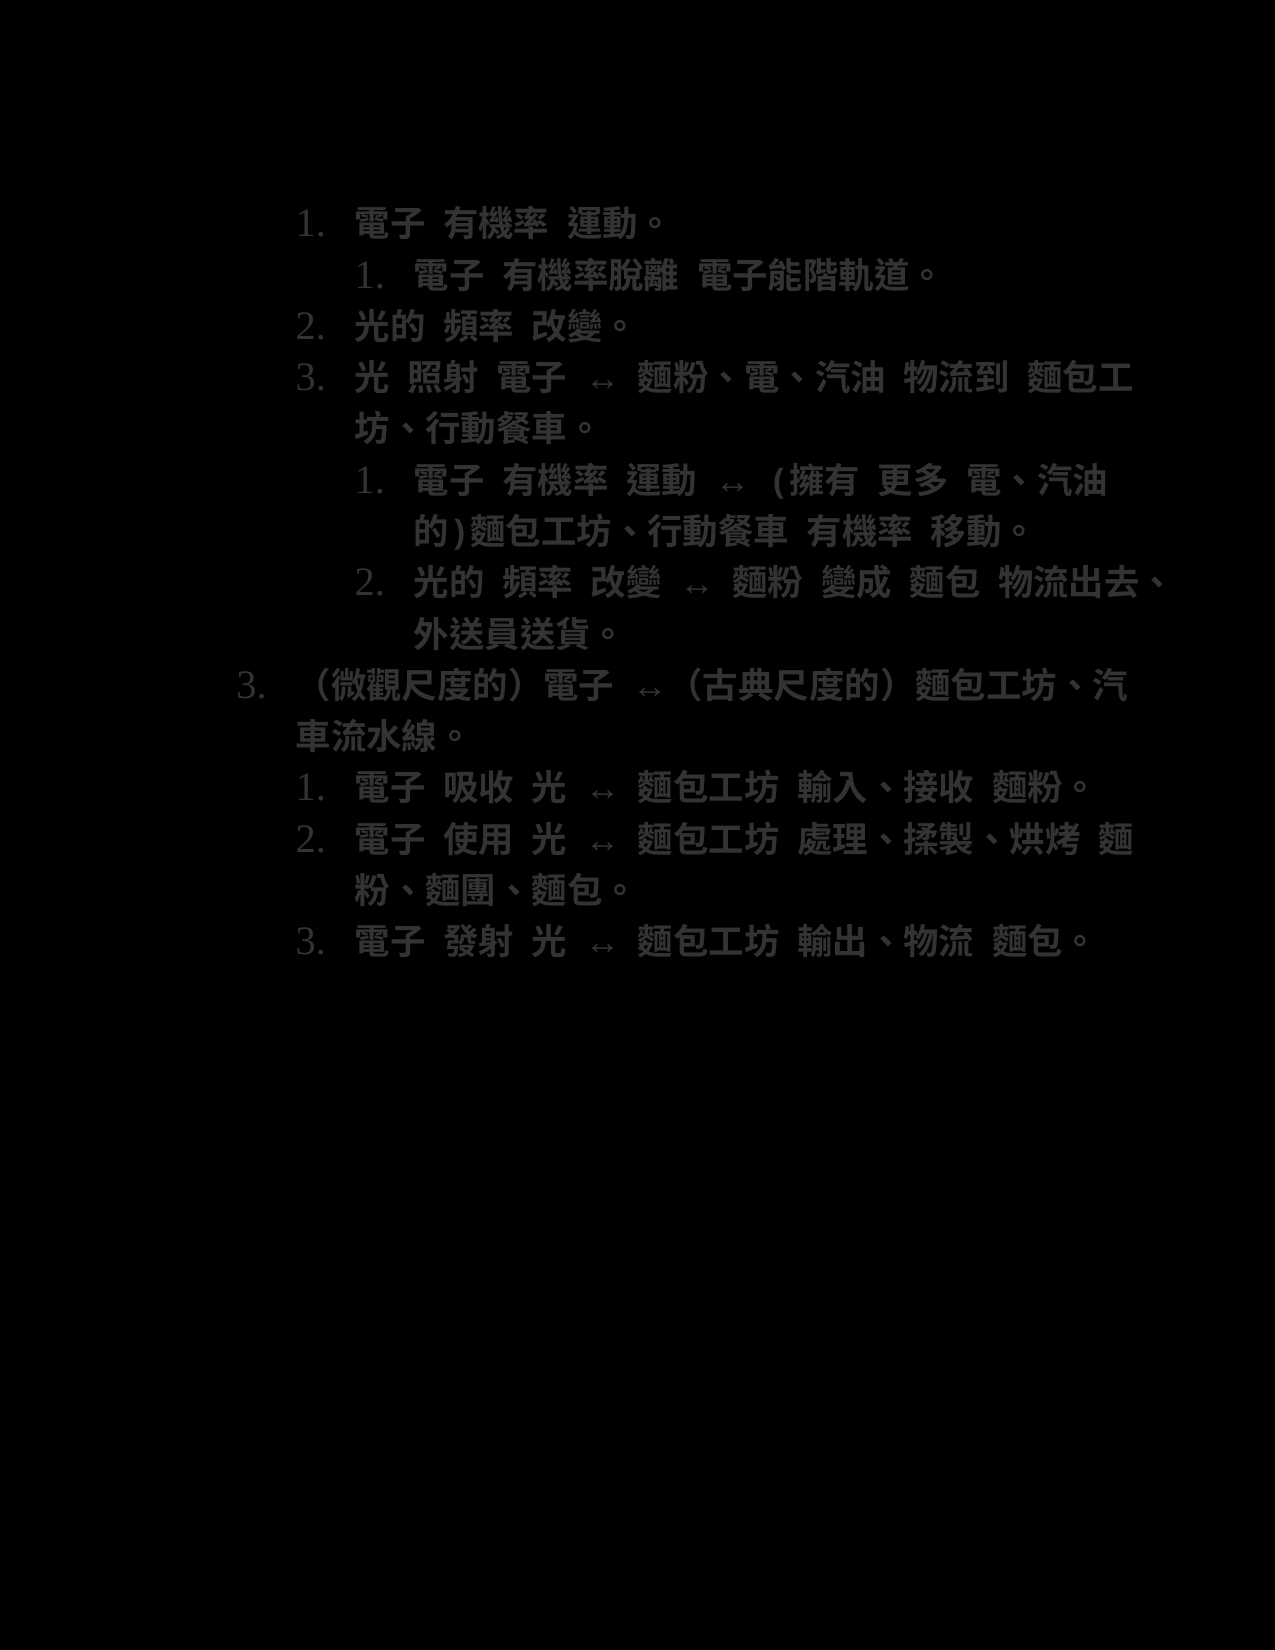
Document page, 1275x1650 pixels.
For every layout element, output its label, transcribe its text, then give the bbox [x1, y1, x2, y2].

list 電子 使用 光 ↔ 麵包工坊 處理、揉製、烘烤 麵粉、麵團、麵包。 [295, 811, 1157, 913]
list 光的 頻率 改變 ↔ 麵粉 變成 麵包 物流出去、外送員送貨。 [354, 555, 1157, 657]
list 電子 發射 光 ↔ 麵包工坊 輸出、物流 麵包。 [295, 913, 1157, 965]
list 電子 有機率 運動。 [295, 196, 1157, 247]
list （微觀尺度的）電子 ↔（古典尺度的）麵包工坊、汽車流水線。 [236, 657, 1157, 760]
list 電子 有機率 運動 ↔ (擁有 更多 電、汽油 的)麵包工坊、行動餐車 有機率 移動。 [354, 452, 1157, 555]
list 光的 頻率 改變。 [295, 298, 1157, 349]
list 光 照射 電子 ↔ 麵粉、電、汽油 物流到 麵包工坊、行動餐車。 [295, 349, 1157, 452]
list 電子 吸收 光 ↔ 麵包工坊 輸入、接收 麵粉。 [295, 760, 1157, 811]
list 電子 有機率脫離 電子能階軌道。 [354, 247, 1157, 298]
